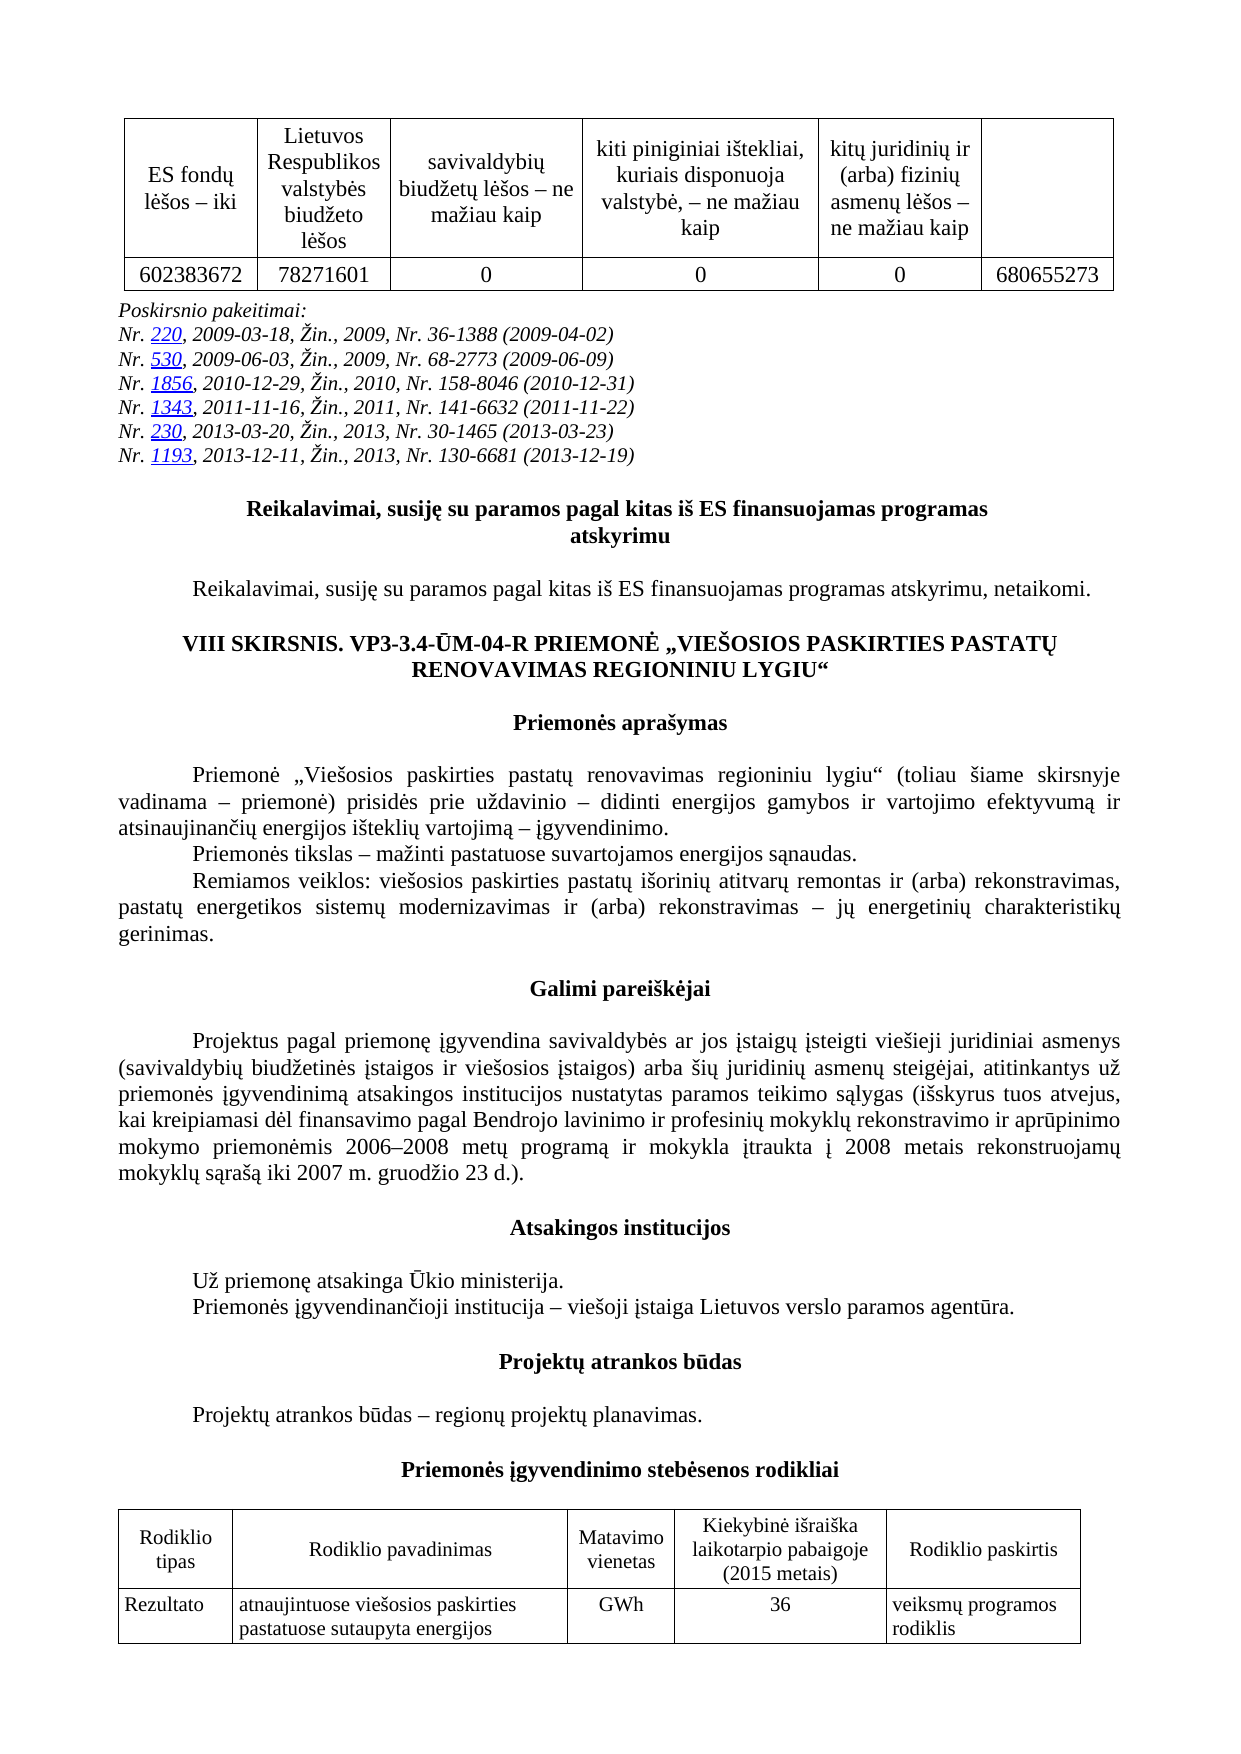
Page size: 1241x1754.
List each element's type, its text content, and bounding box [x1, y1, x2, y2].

text Nr. 1343, 2011-11-16, Žin., 2011, Nr. 141-6632 (2011-11-22) [118, 394, 1122, 419]
text Priemonės aprašymas [118, 709, 1122, 735]
table_header Matavimo vienetas [568, 1510, 674, 1588]
table_cell GWh [568, 1589, 674, 1643]
text Projektus pagal priemonę įgyvendina savivaldybės ar jos įstaigų įsteigti viešieji juridiniai asmenys (savivaldybių biudžetinės įstaigos ir viešosios įstaigos) arba šių juridinių asmenų steigėjai, atitinkantys už priemonės įgyvendinimą atsakingos institucijos nustatytas paramos teikimo sąlygas (išskyrus tuos atvejus, kai kreipiamasi dėl finansavimo pagal Bendrojo lavinimo ir profesinių mokyklų rekonstravimo ir aprūpinimo mokymo priemonėmis 2006–2008 metų programą ir mokykla įtraukta į 2008 metais rekonstruojamų mokyklų sąrašą iki 2007 m. gruodžio 23 d.). [118, 1027, 1122, 1186]
text Atsakingos institucijos [118, 1214, 1122, 1241]
text Projektų atrankos būdas – regionų projektų planavimas. [118, 1401, 1122, 1427]
table_cell veiksmų programos rodiklis [887, 1589, 1080, 1643]
text Nr. 1856, 2010-12-29, Žin., 2010, Nr. 158-8046 (2010-12-31) [118, 371, 1122, 394]
table_header Rodiklio paskirtis [887, 1510, 1080, 1588]
text Projektų atrankos būdas [118, 1348, 1122, 1375]
table_cell 0 [391, 258, 582, 290]
table_header Kiekybinė išraiška laikotarpio pabaigoje (2015 metais) [675, 1510, 886, 1588]
text Priemonės įgyvendinimo stebėsenos rodikliai [118, 1456, 1122, 1483]
text Galimi pareiškėjai [118, 975, 1122, 1001]
table_header Rodiklio tipas [119, 1510, 232, 1588]
table_cell ES fondų lėšos – iki [125, 119, 257, 257]
table_cell 36 [675, 1589, 886, 1643]
text Nr. 1193, 2013-12-11, Žin., 2013, Nr. 130-6681 (2013-12-19) [118, 443, 1122, 467]
table_cell 78271601 [258, 258, 390, 290]
table_header Rodiklio pavadinimas [233, 1510, 567, 1588]
text Priemonės įgyvendinančioji institucija – viešoji įstaiga Lietuvos verslo paramos agentūra. [118, 1293, 1122, 1320]
text Reikalavimai, susiję su paramos pagal kitas iš ES finansuojamas programas atskyrimu [118, 496, 1122, 548]
table_cell 602383672 [125, 258, 257, 290]
table_cell Rezultato [119, 1589, 232, 1643]
text Nr. 530, 2009-06-03, Žin., 2009, Nr. 68-2773 (2009-06-09) [118, 346, 1122, 371]
table_header [982, 119, 1113, 257]
text Reikalavimai, susiję su paramos pagal kitas iš ES finansuojamas programas atskyrimu, netaikomi. [118, 574, 1122, 601]
table_cell 680655273 [982, 258, 1113, 290]
text Remiamos veiklos: viešosios paskirties pastatų išorinių atitvarų remontas ir (arba) rekonstravimas, pastatų energetikos sistemų modernizavimas ir (arba) rekonstravimas – jų energetinių charakteristikų gerinimas. [118, 867, 1122, 946]
table_cell 0 [819, 258, 981, 290]
table_cell atnaujintuose viešosios paskirties pastatuose sutaupyta energijos [233, 1589, 567, 1643]
table_cell Lietuvos Respublikos valstybės biudžeto lėšos [258, 119, 390, 257]
text Už priemonę atsakinga Ūkio ministerija. [118, 1267, 1122, 1293]
text Nr. 220, 2009-03-18, Žin., 2009, Nr. 36-1388 (2009-04-02) [118, 322, 1122, 346]
text Poskirsnio pakeitimai: [118, 298, 1122, 322]
table_cell 0 [583, 258, 818, 290]
table_cell kiti piniginiai ištekliai, kuriais disponuoja valstybė, – ne mažiau kaip [583, 119, 818, 257]
table_cell savivaldybių biudžetų lėšos – ne mažiau kaip [391, 119, 582, 257]
table_cell kitų juridinių ir (arba) fizinių asmenų lėšos – ne mažiau kaip [819, 119, 981, 257]
text Priemonė „Viešosios paskirties pastatų renovavimas regioniniu lygiu“ (toliau šiame skirsnyje vadinama – priemonė) prisidės prie uždavinio – didinti energijos gamybos ir vartojimo efektyvumą ir atsinaujinančių energijos išteklių vartojimą – įgyvendinimo. [118, 761, 1122, 841]
text Nr. 230, 2013-03-20, Žin., 2013, Nr. 30-1465 (2013-03-23) [118, 419, 1122, 443]
text Priemonės tikslas – mažinti pastatuose suvartojamos energijos sąnaudas. [118, 841, 1122, 867]
text VIII SKIRSNIS. VP3-3.4-ŪM-04-R PRIEMONĖ „VIEŠOSIOS PASKIRTIES PASTATŲ RENOVAVIMAS REGIONINIU LYGIU“ [118, 630, 1122, 682]
